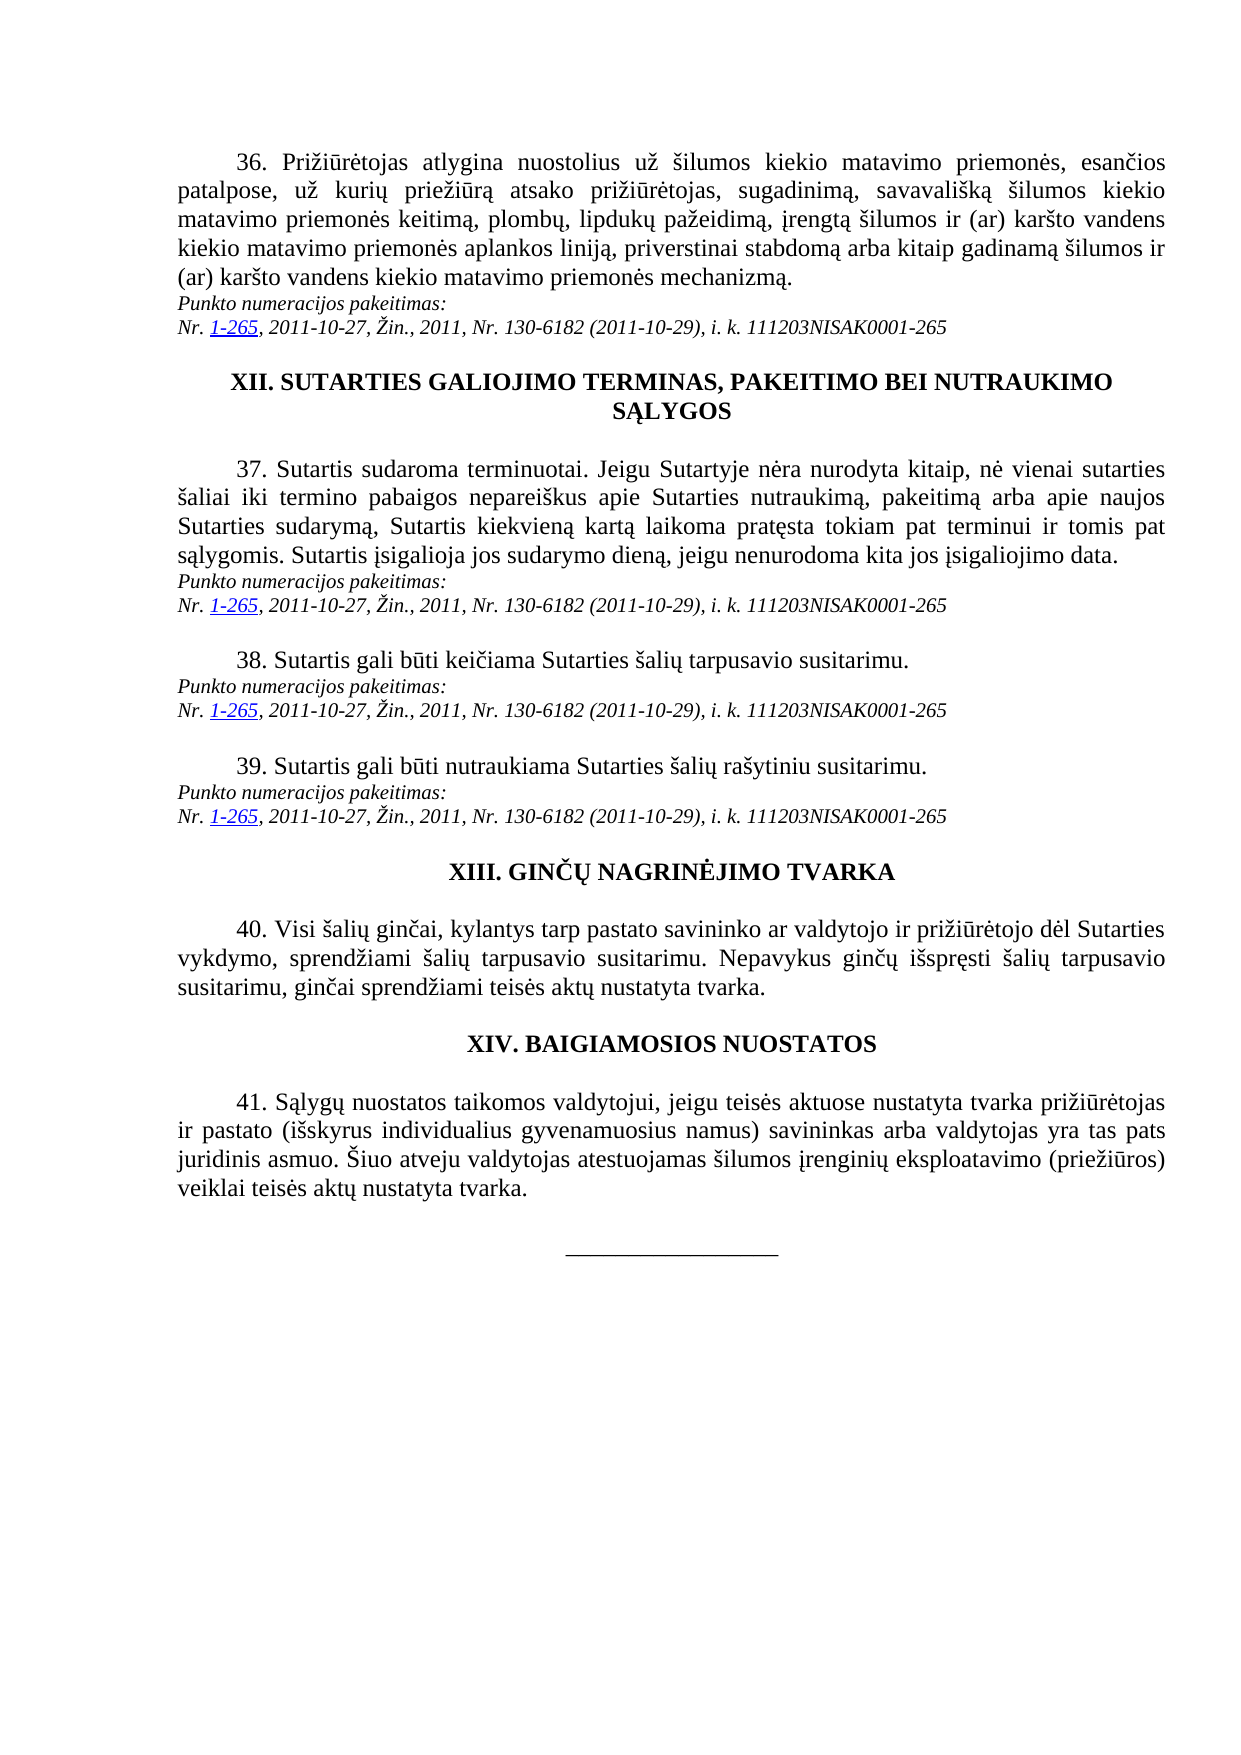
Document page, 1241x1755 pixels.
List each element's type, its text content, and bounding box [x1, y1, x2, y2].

text 38. Sutartis gali būti keičiama Sutarties šalių tarpusavio susitarimu. [177, 646, 1166, 674]
text Nr. 1-265, 2011-10-27, Žin., 2011, Nr. 130-6182 (2011-10-29), i. k. 111203NISAK0001-265 [177, 804, 1166, 828]
text Punkto numeracijos pakeitimas: [177, 569, 1166, 593]
text Punkto numeracijos pakeitimas: [177, 674, 1166, 698]
text 39. Sutartis gali būti nutraukiama Sutarties šalių rašytiniu susitarimu. [177, 751, 1166, 780]
text Nr. 1-265, 2011-10-27, Žin., 2011, Nr. 130-6182 (2011-10-29), i. k. 111203NISAK0001-265 [177, 593, 1166, 617]
text Punkto numeracijos pakeitimas: [177, 780, 1166, 804]
text 37. Sutartis sudaroma terminuotai. Jeigu Sutartyje nėra nurodyta kitaip, nė vienai sutarties šaliai iki termino pabaigos nepareiškus apie Sutarties nutraukimą, pakeitimą arba apie naujos Sutarties sudarymą, Sutartis kiekvieną kartą laikoma pratęsta tokiam pat terminui ir tomis pat sąlygomis. Sutartis įsigalioja jos sudarymo dieną, jeigu nenurodoma kita jos įsigaliojimo data. [177, 454, 1166, 569]
text Punkto numeracijos pakeitimas: [177, 291, 1166, 315]
text 40. Visi šalių ginčai, kylantys tarp pastato savininko ar valdytojo ir prižiūrėtojo dėl Sutarties vykdymo, sprendžiami šalių tarpusavio susitarimu. Nepavykus ginčų išspręsti šalių tarpusavio susitarimu, ginčai sprendžiami teisės aktų nustatyta tvarka. [177, 914, 1166, 1001]
text XIII. ginčų nagrinėjimo tvarka [177, 857, 1166, 886]
text Nr. 1-265, 2011-10-27, Žin., 2011, Nr. 130-6182 (2011-10-29), i. k. 111203NISAK0001-265 [177, 315, 1166, 339]
text XIV. BAIGIAMOSIOS NUOSTATOS [177, 1029, 1166, 1058]
text 41. Sąlygų nuostatos taikomos valdytojui, jeigu teisės aktuose nustatyta tvarka prižiūrėtojas ir pastato (išskyrus individualius gyvenamuosius namus) savininkas arba valdytojas yra tas pats juridinis asmuo. Šiuo atveju valdytojas atestuojamas šilumos įrenginių eksploatavimo (priežiūros) veiklai teisės aktų nustatyta tvarka. [177, 1087, 1166, 1202]
text 36. Prižiūrėtojas atlygina nuostolius už šilumos kiekio matavimo priemonės, esančios patalpose, už kurių priežiūrą atsako prižiūrėtojas, sugadinimą, savavališką šilumos kiekio matavimo priemonės keitimą, plombų, lipdukų pažeidimą, įrengtą šilumos ir (ar) karšto vandens kiekio matavimo priemonės aplankos liniją, priverstinai stabdomą arba kitaip gadinamą šilumos ir (ar) karšto vandens kiekio matavimo priemonės mechanizmą. [177, 147, 1166, 291]
text Nr. 1-265, 2011-10-27, Žin., 2011, Nr. 130-6182 (2011-10-29), i. k. 111203NISAK0001-265 [177, 698, 1166, 722]
text XII. sutarties GALIOJIMO terminas, pakeitimo bei nutraukimo sąlygos [177, 367, 1166, 425]
text _________________ [177, 1231, 1166, 1259]
